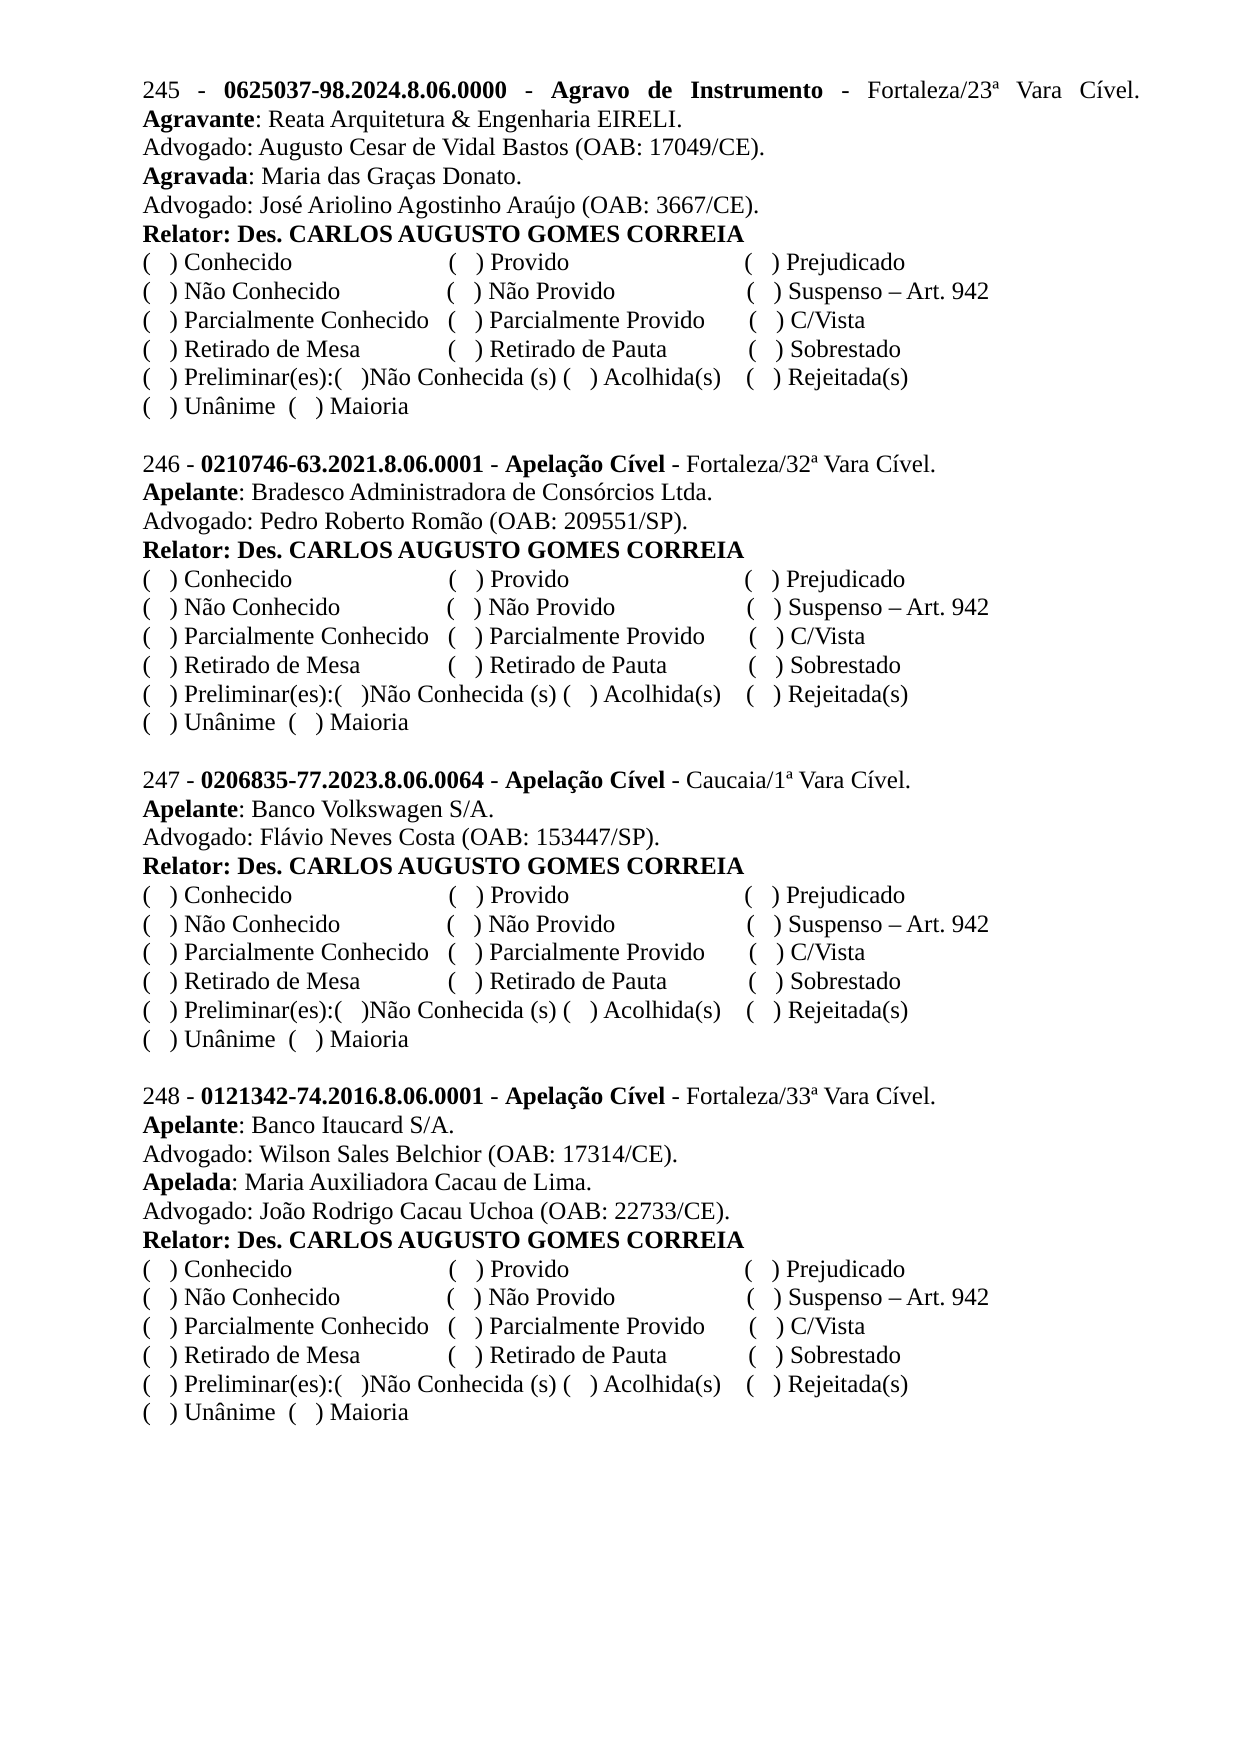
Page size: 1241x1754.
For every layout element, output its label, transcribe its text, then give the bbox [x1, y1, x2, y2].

text ( ) Retirado de Mesa ( ) Retirado de Pauta ( ) Sobrestado [142, 966, 1158, 995]
text ( ) Retirado de Mesa ( ) Retirado de Pauta ( ) Sobrestado [142, 650, 1158, 679]
text ( ) Unânime ( ) Maioria [142, 1024, 1158, 1052]
text Apelante: Banco Volkswagen S/A. [142, 794, 1141, 822]
text ( ) Conhecido ( ) Provido ( ) Prejudicado [142, 247, 1141, 276]
text 247 - 0206835-77.2023.8.06.0064 - Apelação Cível - Caucaia/1ª Vara Cível. [142, 765, 1141, 794]
text ( ) Unânime ( ) Maioria [142, 707, 1158, 736]
text Apelante: Banco Itaucard S/A. [142, 1110, 1141, 1139]
text Advogado: Wilson Sales Belchior (OAB: 17314/CE). [142, 1139, 1141, 1167]
text Relator: Des. CARLOS AUGUSTO GOMES CORREIA [142, 1225, 1141, 1254]
text Relator: Des. CARLOS AUGUSTO GOMES CORREIA [142, 219, 1141, 247]
text ( ) Conhecido ( ) Provido ( ) Prejudicado [142, 1254, 1141, 1282]
text ( ) Preliminar(es):( )Não Conhecida (s) ( ) Acolhida(s) ( ) Rejeitada(s) [142, 362, 1158, 391]
text 248 - 0121342-74.2016.8.06.0001 - Apelação Cível - Fortaleza/33ª Vara Cível. [142, 1081, 1141, 1110]
text Apelante: Bradesco Administradora de Consórcios Ltda. [142, 477, 1141, 506]
text ( ) Retirado de Mesa ( ) Retirado de Pauta ( ) Sobrestado [142, 334, 1158, 362]
text Advogado: Augusto Cesar de Vidal Bastos (OAB: 17049/CE). [142, 132, 1141, 161]
text ( ) Preliminar(es):( )Não Conhecida (s) ( ) Acolhida(s) ( ) Rejeitada(s) [142, 1369, 1158, 1397]
text ( ) Parcialmente Conhecido ( ) Parcialmente Provido ( ) C/Vista [142, 1311, 1158, 1340]
text ( ) Não Conhecido ( ) Não Provido ( ) Suspenso – Art. 942 [142, 592, 1158, 621]
text ( ) Não Conhecido ( ) Não Provido ( ) Suspenso – Art. 942 [142, 1282, 1158, 1311]
text ( ) Conhecido ( ) Provido ( ) Prejudicado [142, 880, 1141, 909]
text ( ) Não Conhecido ( ) Não Provido ( ) Suspenso – Art. 942 [142, 276, 1158, 305]
text ( ) Preliminar(es):( )Não Conhecida (s) ( ) Acolhida(s) ( ) Rejeitada(s) [142, 679, 1158, 707]
text Agravada: Maria das Graças Donato. [142, 161, 1141, 190]
text ( ) Parcialmente Conhecido ( ) Parcialmente Provido ( ) C/Vista [142, 937, 1158, 966]
text ( ) Parcialmente Conhecido ( ) Parcialmente Provido ( ) C/Vista [142, 621, 1158, 650]
text Relator: Des. CARLOS AUGUSTO GOMES CORREIA [142, 851, 1141, 880]
text 246 - 0210746-63.2021.8.06.0001 - Apelação Cível - Fortaleza/32ª Vara Cível. [142, 449, 1141, 477]
text ( ) Preliminar(es):( )Não Conhecida (s) ( ) Acolhida(s) ( ) Rejeitada(s) [142, 995, 1158, 1024]
text Relator: Des. CARLOS AUGUSTO GOMES CORREIA [142, 535, 1141, 564]
text 245 - 0625037-98.2024.8.06.0000 - Agravo de Instrumento - Fortaleza/23ª Vara Cível. Agravante: Reata Arquitetura & Engenharia EIRELI. [142, 75, 1141, 132]
text ( ) Conhecido ( ) Provido ( ) Prejudicado [142, 564, 1141, 592]
text ( ) Parcialmente Conhecido ( ) Parcialmente Provido ( ) C/Vista [142, 305, 1158, 334]
text Advogado: Pedro Roberto Romão (OAB: 209551/SP). [142, 506, 1141, 535]
text Advogado: João Rodrigo Cacau Uchoa (OAB: 22733/CE). [142, 1196, 1141, 1225]
text ( ) Unânime ( ) Maioria [142, 391, 1158, 420]
text Apelada: Maria Auxiliadora Cacau de Lima. [142, 1167, 1141, 1196]
text ( ) Não Conhecido ( ) Não Provido ( ) Suspenso – Art. 942 [142, 909, 1158, 937]
text Advogado: José Ariolino Agostinho Araújo (OAB: 3667/CE). [142, 190, 1141, 219]
text ( ) Retirado de Mesa ( ) Retirado de Pauta ( ) Sobrestado [142, 1340, 1158, 1369]
text ( ) Unânime ( ) Maioria [142, 1397, 1158, 1426]
text Advogado: Flávio Neves Costa (OAB: 153447/SP). [142, 822, 1141, 851]
